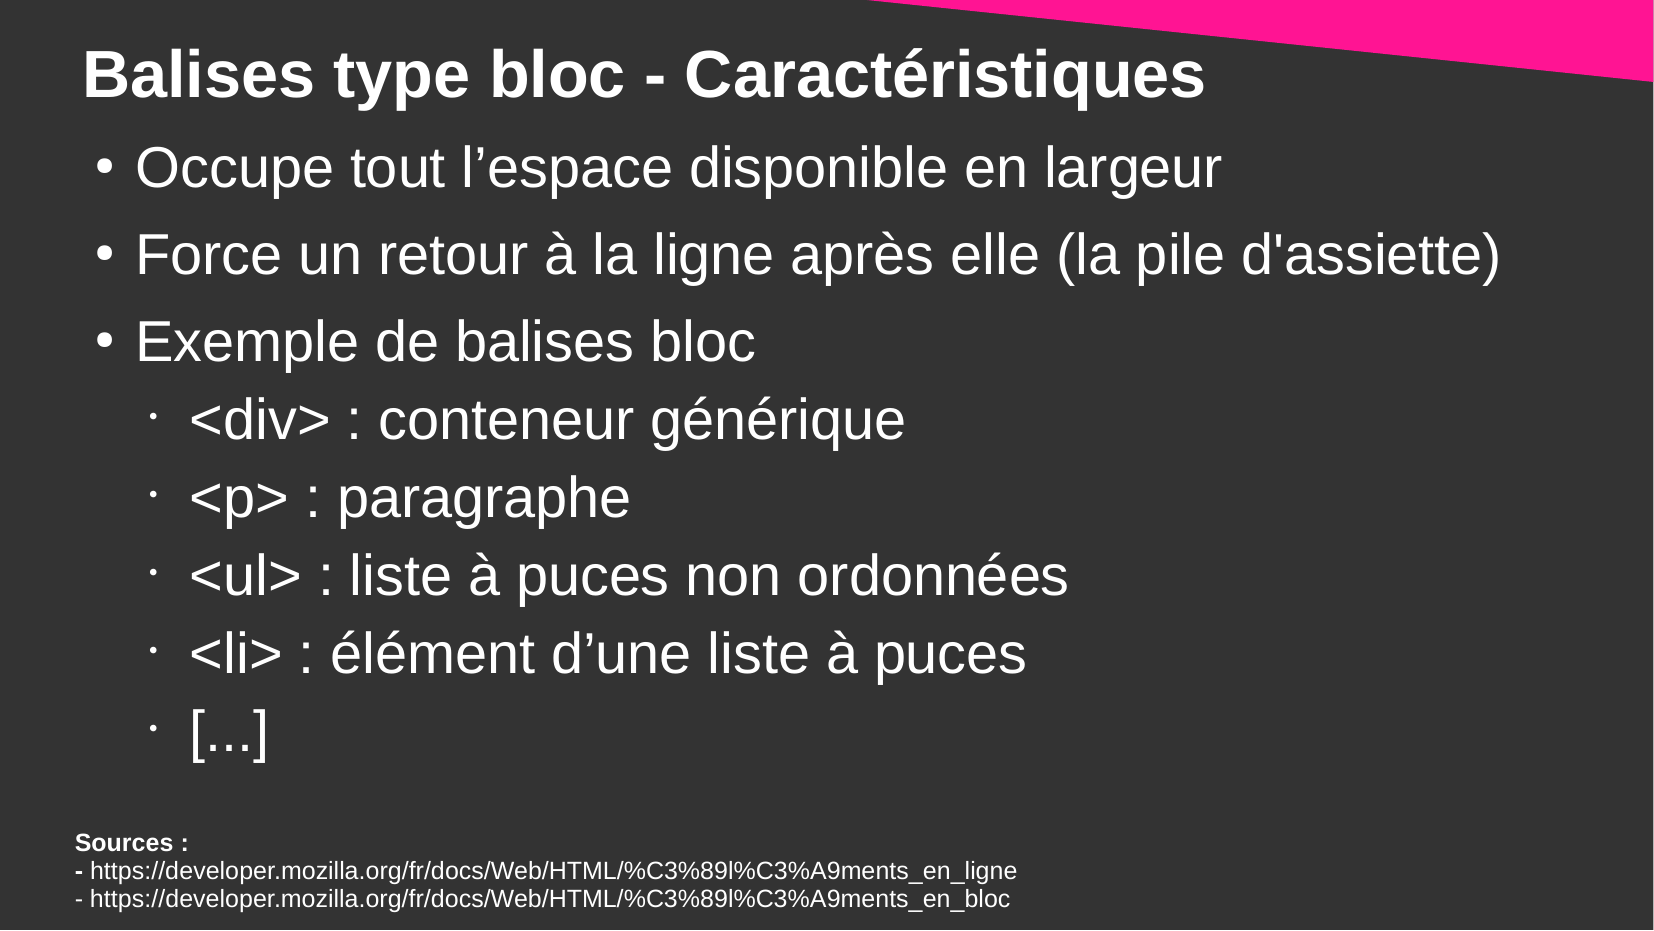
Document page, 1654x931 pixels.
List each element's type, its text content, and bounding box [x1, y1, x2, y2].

text_box [866, 0, 1654, 83]
list Occupe tout l’espace disponible en largeur Force un retour à la ligne après elle (la pile d'assiette) Exemple de balises bloc <div> : conteneur générique <p> : paragraphe <ul> : liste à puces non ordonnées <li> : élément d’une liste à puces [...] [80, 135, 1620, 777]
title Balises type bloc - Caractéristiques [82, 37, 1571, 122]
text_box Sources : - https://developer.mozilla.org/fr/docs/Web/HTML/%C3%89l%C3%A9ments_en_ligne - https://developer.mozilla.org/fr/docs/Web/HTML/%C3%89l%C3%A9ments_en_bloc [59, 821, 1546, 920]
